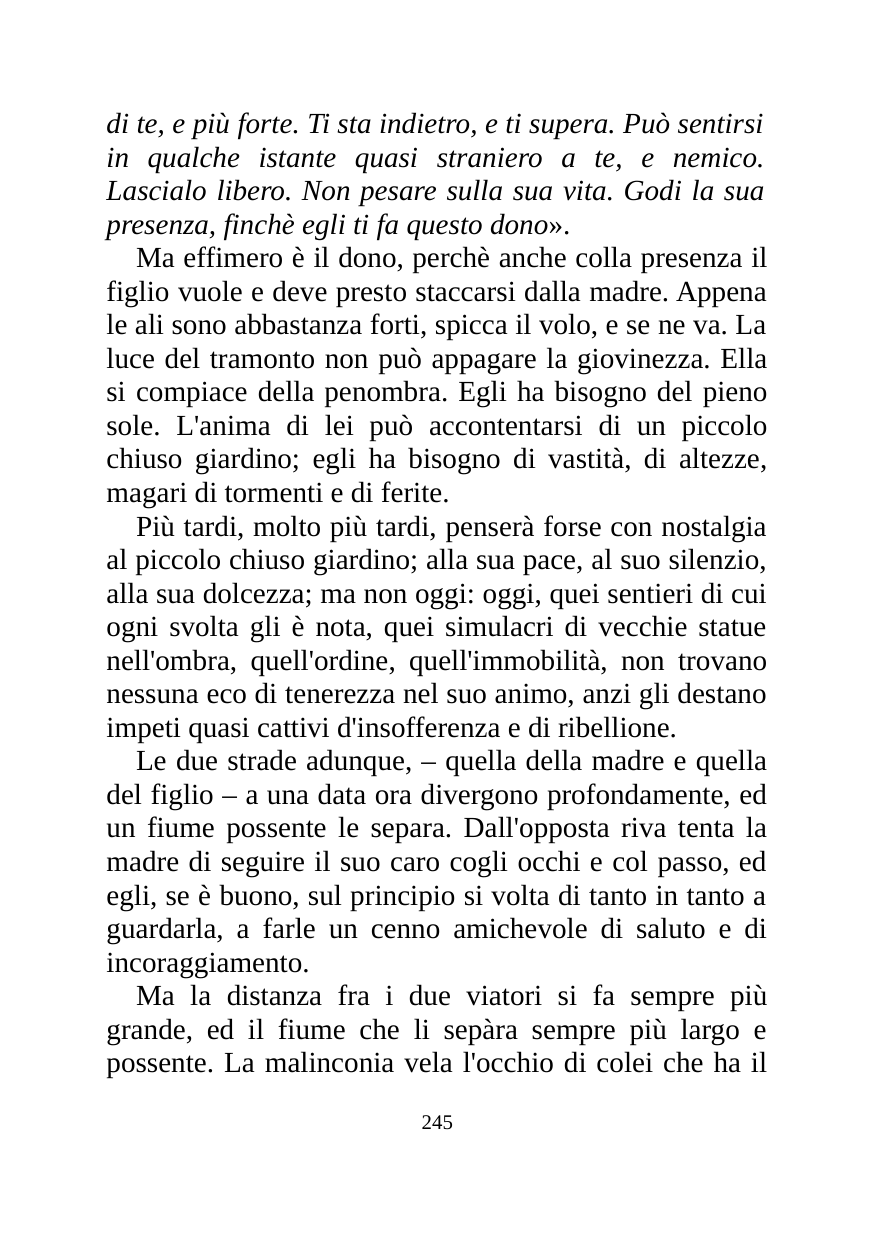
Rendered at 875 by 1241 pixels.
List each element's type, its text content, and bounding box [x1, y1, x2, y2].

text Ma effimero è il dono, perchè anche colla presenza il figlio vuole e deve presto staccarsi dalla madre. Appena le ali sono abbastanza forti, spicca il volo, e se ne va. La luce del tramonto non può appagare la giovinezza. Ella si compiace della penombra. Egli ha bisogno del pieno sole. L'anima di lei può accontentarsi di un piccolo chiuso giardino; egli ha bisogno di vastità, di altezze, magari di tormenti e di ferite. [106, 240, 768, 509]
text Ma la distanza fra i due viatori si fa sempre più grande, ed il fiume che li sepàra sempre più largo e possente. La malinconia vela l'occhio di colei che ha il [106, 978, 768, 1079]
text Più tardi, molto più tardi, penserà forse con nostalgia al piccolo chiuso giardino; alla sua pace, al suo silenzio, alla sua dolcezza; ma non oggi: oggi, quei sentieri di cui ogni svolta gli è nota, quei simulacri di vecchie statue nell'ombra, quell'ordine, quell'immobilità, non trovano nessuna eco di tenerezza nel suo animo, anzi gli destano impeti quasi cattivi d'insofferenza e di ribellione. [106, 509, 768, 743]
text Le due strade adunque, – quella della madre e quella del figlio – a una data ora divergono profondamente, ed un fiume possente le separa. Dall'opposta riva tenta la madre di seguire il suo caro cogli occhi e col passo, ed egli, se è buono, sul principio si volta di tanto in tanto a guardarla, a farle un cenno amichevole di saluto e di incoraggiamento. [106, 743, 768, 978]
text di te, e più forte. Ti sta indietro, e ti supera. Può sentirsi in qualche istante quasi straniero a te, e nemico. Lascialo libero. Non pesare sulla sua vita. Godi la sua presenza, finchè egli ti fa questo dono». [106, 106, 768, 240]
